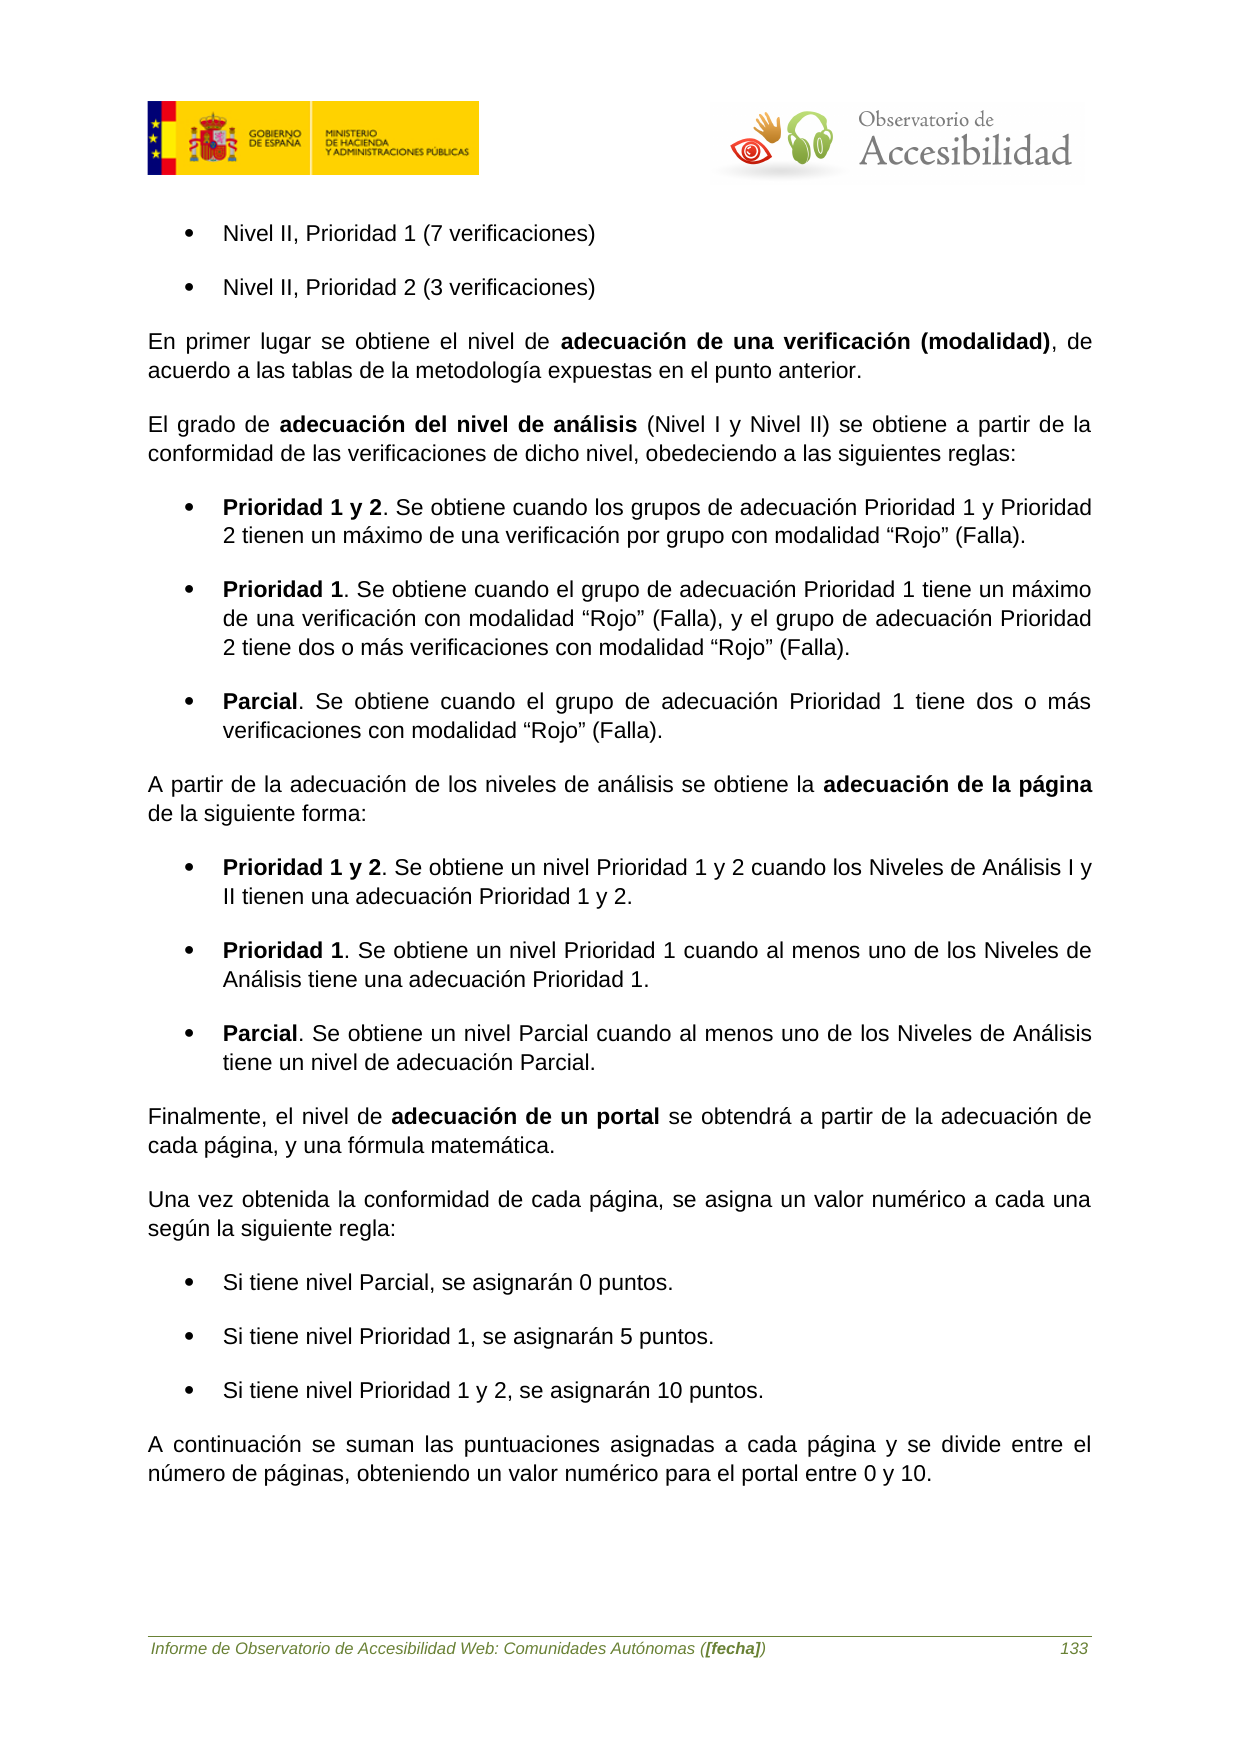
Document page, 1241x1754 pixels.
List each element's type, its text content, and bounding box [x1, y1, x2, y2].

text A continuación se suman las puntuaciones asignadas a cada página y se divide entre el número de páginas, obteniendo un valor numérico para el portal entre 0 y 10. [148, 1431, 1092, 1486]
text En primer lugar se obtiene el nivel de adecuación de una verificación (modalidad), de acuerdo a las tablas de la metodología expuestas en el punto anterior. [148, 328, 1092, 383]
list Si tiene nivel Prioridad 1, se asignarán 5 puntos. [185, 1323, 1092, 1349]
list Si tiene nivel Prioridad 1 y 2, se asignarán 10 puntos. [185, 1377, 1092, 1403]
text Una vez obtenida la conformidad de cada página, se asigna un valor numérico a cada una según la siguiente regla: [148, 1186, 1092, 1241]
list Prioridad 1. Se obtiene cuando el grupo de adecuación Prioridad 1 tiene un máximo de una verificación con modalidad “Rojo” (Falla), y el grupo de adecuación Prioridad 2 tiene dos o más verificaciones con modalidad “Rojo” (Falla). [185, 576, 1092, 661]
list Prioridad 1 y 2. Se obtiene un nivel Prioridad 1 y 2 cuando los Niveles de Análisis I y II tienen una adecuación Prioridad 1 y 2. [185, 854, 1092, 909]
list Si tiene nivel Parcial, se asignarán 0 puntos. [185, 1269, 1092, 1295]
text Finalmente, el nivel de adecuación de un portal se obtendrá a partir de la adecuación de cada página, y una fórmula matemática. [148, 1103, 1092, 1158]
text A partir de la adecuación de los niveles de análisis se obtiene la adecuación de la página de la siguiente forma: [148, 771, 1092, 826]
list Prioridad 1. Se obtiene un nivel Prioridad 1 cuando al menos uno de los Niveles de Análisis tiene una adecuación Prioridad 1. [185, 937, 1092, 992]
list Nivel II, Prioridad 2 (3 verificaciones) [185, 274, 1092, 300]
list Parcial. Se obtiene cuando el grupo de adecuación Prioridad 1 tiene dos o más verificaciones con modalidad “Rojo” (Falla). [185, 688, 1092, 743]
list Nivel II, Prioridad 1 (7 verificaciones) [185, 220, 1092, 246]
text El grado de adecuación del nivel de análisis (Nivel I y Nivel II) se obtiene a partir de la conformidad de las verificaciones de dicho nivel, obedeciendo a las siguientes reglas: [148, 411, 1092, 466]
list Parcial. Se obtiene un nivel Parcial cuando al menos uno de los Niveles de Análisis tiene un nivel de adecuación Parcial. [185, 1020, 1092, 1075]
picture [147, 101, 479, 175]
picture [710, 102, 1086, 185]
list Prioridad 1 y 2. Se obtiene cuando los grupos de adecuación Prioridad 1 y Prioridad 2 tienen un máximo de una verificación por grupo con modalidad “Rojo” (Falla). [185, 493, 1092, 549]
